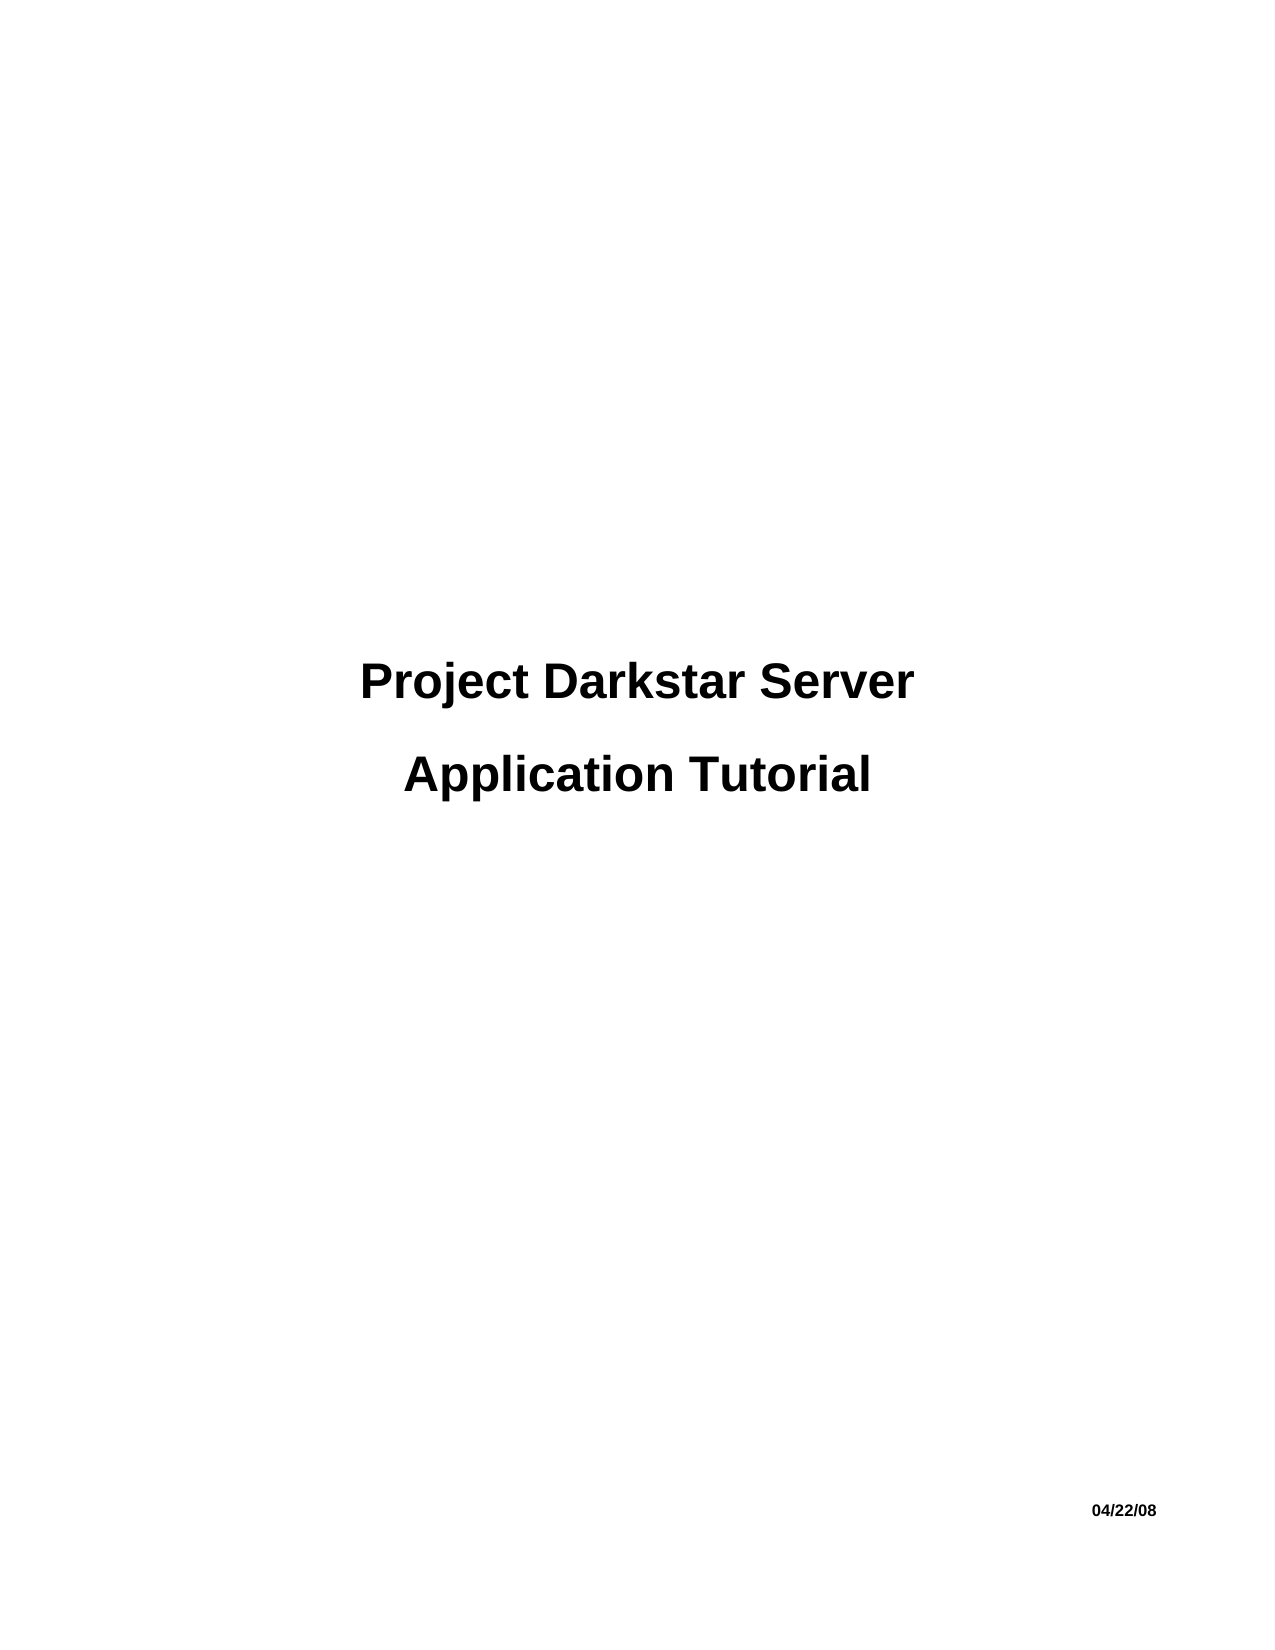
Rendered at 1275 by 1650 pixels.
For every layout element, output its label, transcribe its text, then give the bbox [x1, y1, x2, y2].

title Application Tutorial [118, 746, 1156, 802]
title Project Darkstar Server [118, 653, 1156, 709]
